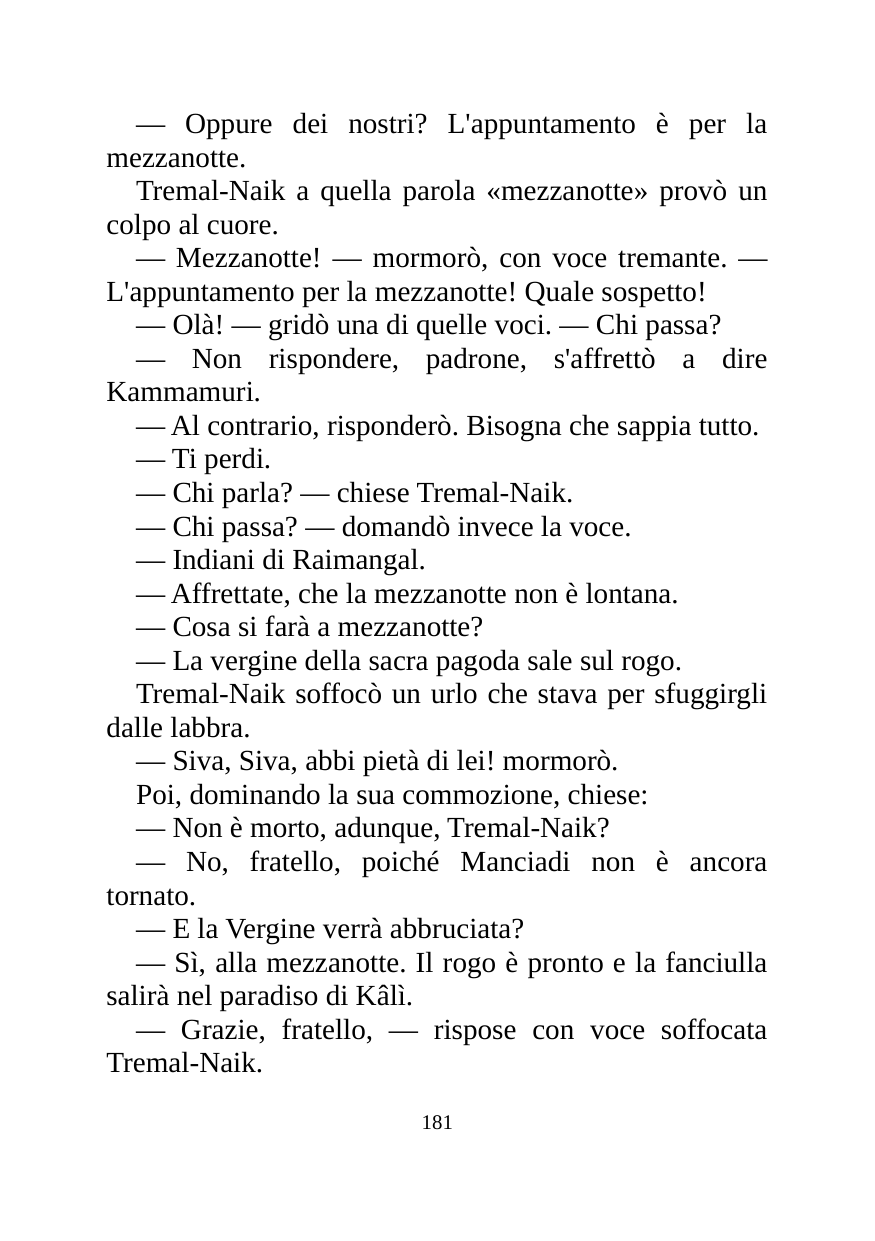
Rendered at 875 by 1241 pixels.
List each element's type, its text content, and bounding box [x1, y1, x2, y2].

text — Non rispondere, padrone, s'affrettò a dire Kammamuri. [106, 341, 768, 408]
text Tremal-Naik a quella parola «mezzanotte» provò un colpo al cuore. [106, 173, 768, 240]
text — Chi passa? — domandò invece la voce. [106, 509, 768, 542]
text — Al contrario, risponderò. Bisogna che sappia tutto. [106, 408, 768, 442]
text — E la Vergine verrà abbruciata? [106, 911, 768, 945]
text Tremal-Naik soffocò un urlo che stava per sfuggirgli dalle labbra. [106, 676, 768, 743]
text Poi, dominando la sua commozione, chiese: [106, 777, 768, 811]
text — Oppure dei nostri? L'appuntamento è per la mezzanotte. [106, 106, 768, 173]
text — La vergine della sacra pagoda sale sul rogo. [106, 643, 768, 676]
text — Siva, Siva, abbi pietà di lei! mormorò. [106, 743, 768, 777]
text — Mezzanotte! — mormorò, con voce tremante. — L'appuntamento per la mezzanotte! Quale sospetto! [106, 240, 768, 307]
text — Olà! — gridò una di quelle voci. — Chi passa? [106, 307, 768, 341]
text — Grazie, fratello, — rispose con voce soffocata Tremal-Naik. [106, 1012, 768, 1079]
text — Indiani di Raimangal. [106, 542, 768, 576]
text — Non è morto, adunque, Tremal-Naik? [106, 811, 768, 844]
text — Chi parla? — chiese Tremal-Naik. [106, 475, 768, 509]
text — Cosa si farà a mezzanotte? [106, 609, 768, 643]
text — Sì, alla mezzanotte. Il rogo è pronto e la fanciulla salirà nel paradiso di Kâlì. [106, 945, 768, 1012]
text — No, fratello, poiché Manciadi non è ancora tornato. [106, 844, 768, 911]
text — Ti perdi. [106, 442, 768, 475]
text — Affrettate, che la mezzanotte non è lontana. [106, 576, 768, 609]
